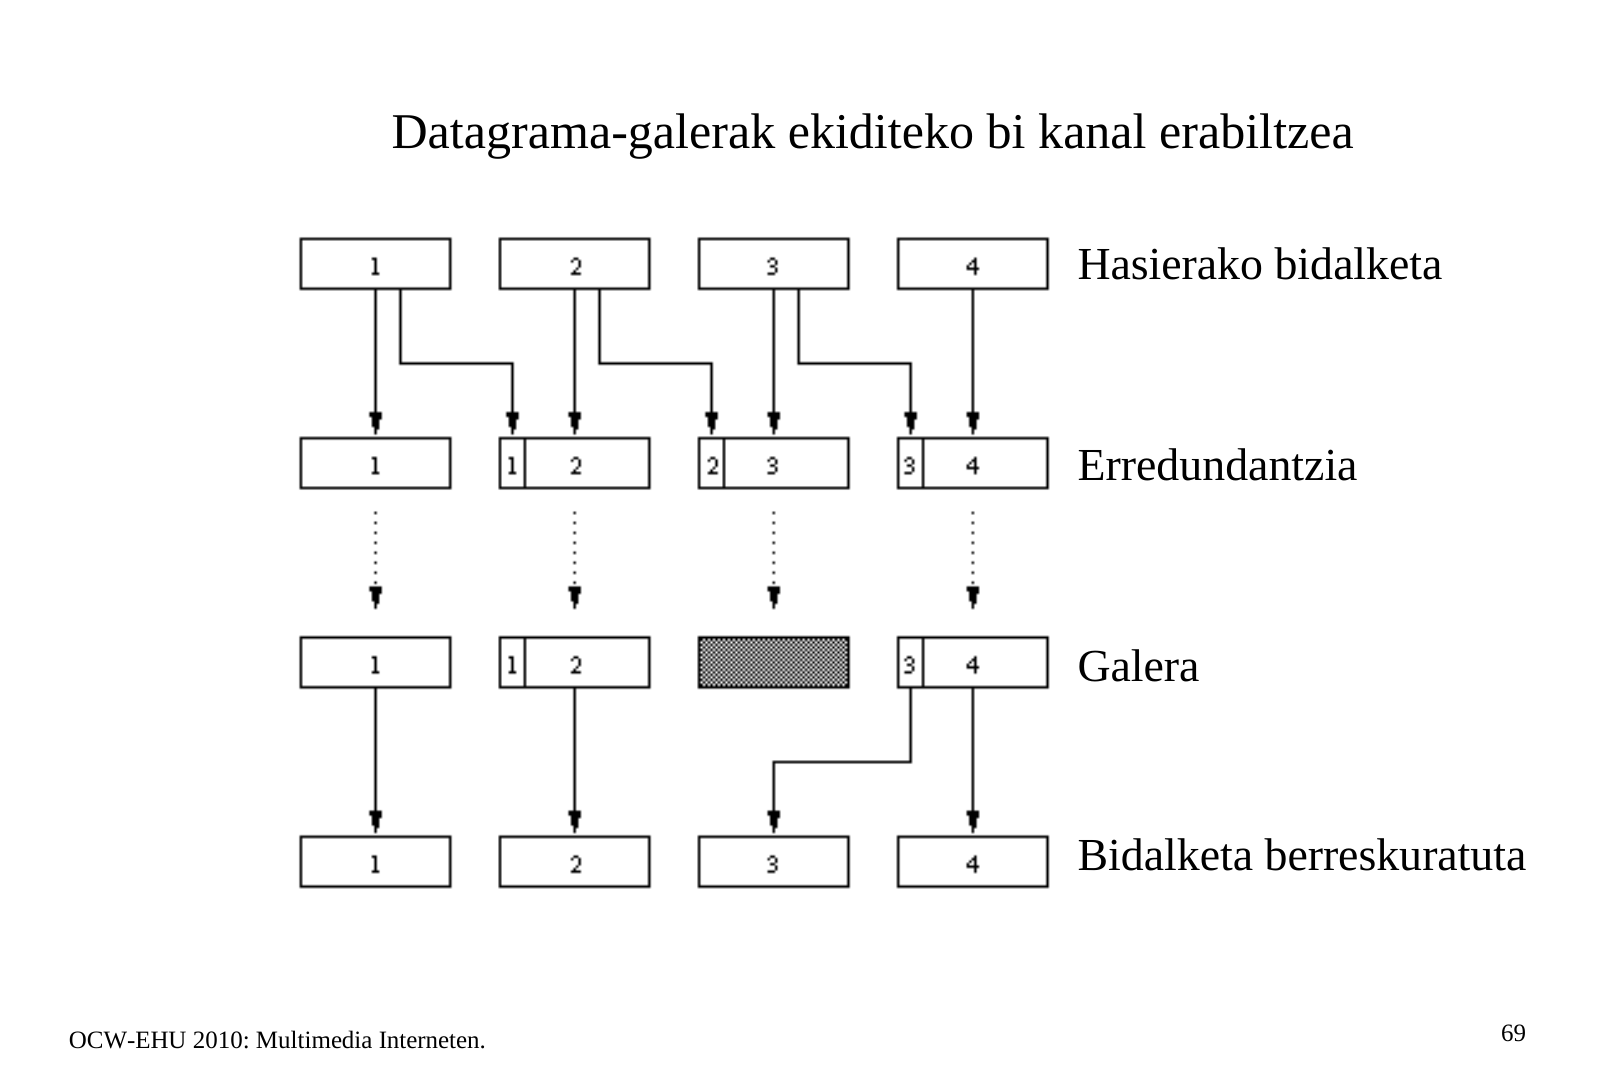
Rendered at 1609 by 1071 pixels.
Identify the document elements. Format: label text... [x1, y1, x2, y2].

text_box Bidalketa berreskuratuta [1062, 820, 1565, 886]
text_box Erredundantzia [1062, 430, 1447, 497]
text_box Galera [1062, 631, 1447, 697]
picture [278, 216, 1388, 916]
list Datagrama-galerak ekiditeko bi kanal erabiltzea [41, 101, 1555, 940]
text_box Hasierako bidalketa [1062, 229, 1506, 296]
